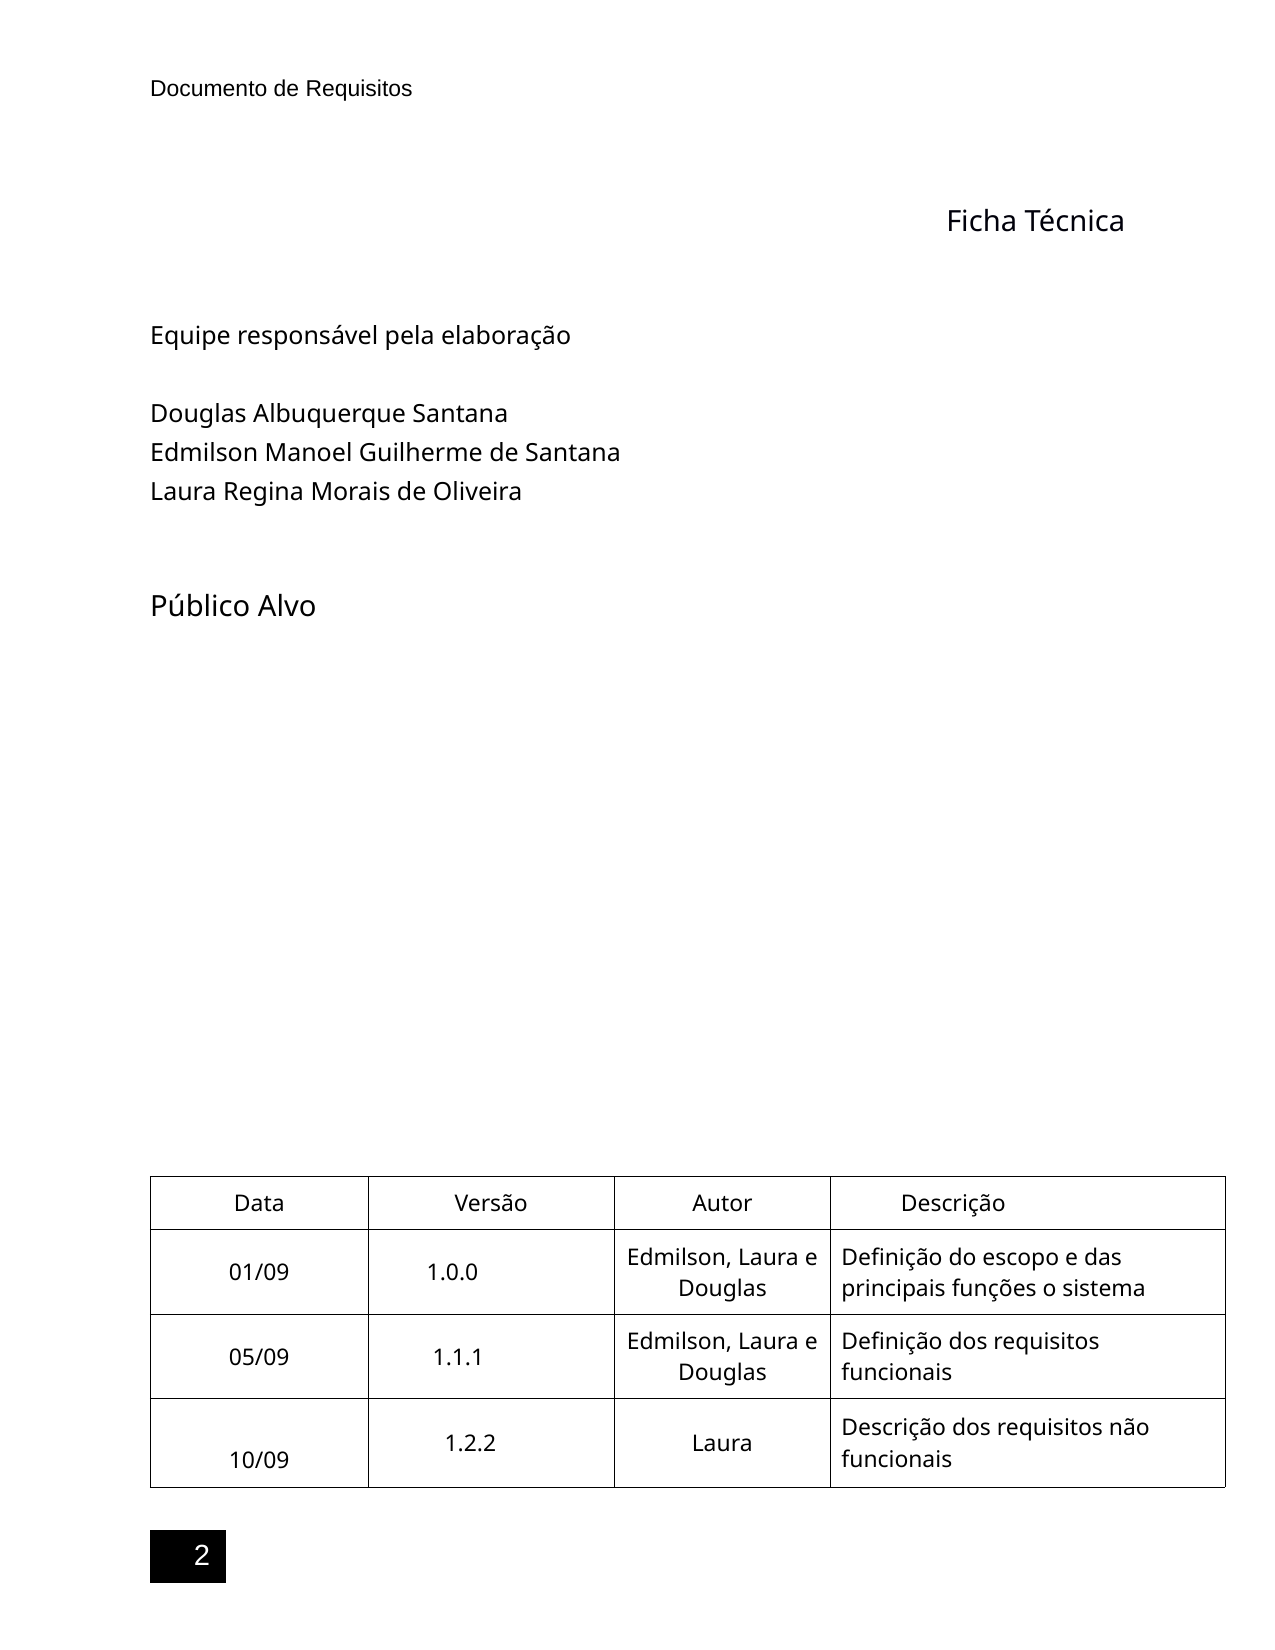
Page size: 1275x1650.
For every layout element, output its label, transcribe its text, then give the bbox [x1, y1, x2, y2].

table_header Autor [615, 1177, 830, 1229]
table_cell Definição do escopo e das principais funções o sistema [831, 1230, 1225, 1314]
text Ficha Técnica [150, 200, 1125, 239]
text Edmilson Manoel Guilherme de Santana [150, 435, 1125, 469]
table_cell 1.0.0 [369, 1230, 614, 1314]
text Douglas Albuquerque Santana [150, 396, 1125, 430]
table_cell Edmilson, Laura e Douglas [615, 1315, 830, 1398]
table_header Versão [369, 1177, 614, 1229]
table_cell 10/09 [151, 1399, 368, 1487]
table_header Descrição [831, 1177, 1225, 1229]
table_cell 01/09 [151, 1230, 368, 1314]
table_cell Definição dos requisitos funcionais [831, 1315, 1225, 1398]
text Equipe responsável pela elaboração [150, 317, 1125, 351]
text Laura Regina Morais de Oliveira [150, 474, 1125, 508]
table_cell 1.2.2 [369, 1399, 614, 1487]
table_cell 05/09 [151, 1315, 368, 1398]
table_cell Descrição dos requisitos não funcionais [831, 1399, 1225, 1487]
table_header Data [151, 1177, 368, 1229]
table_cell Laura [615, 1399, 830, 1487]
table_cell 1.1.1 [369, 1315, 614, 1398]
text Público Alvo [150, 585, 1125, 625]
table_cell Edmilson, Laura e Douglas [615, 1230, 830, 1314]
